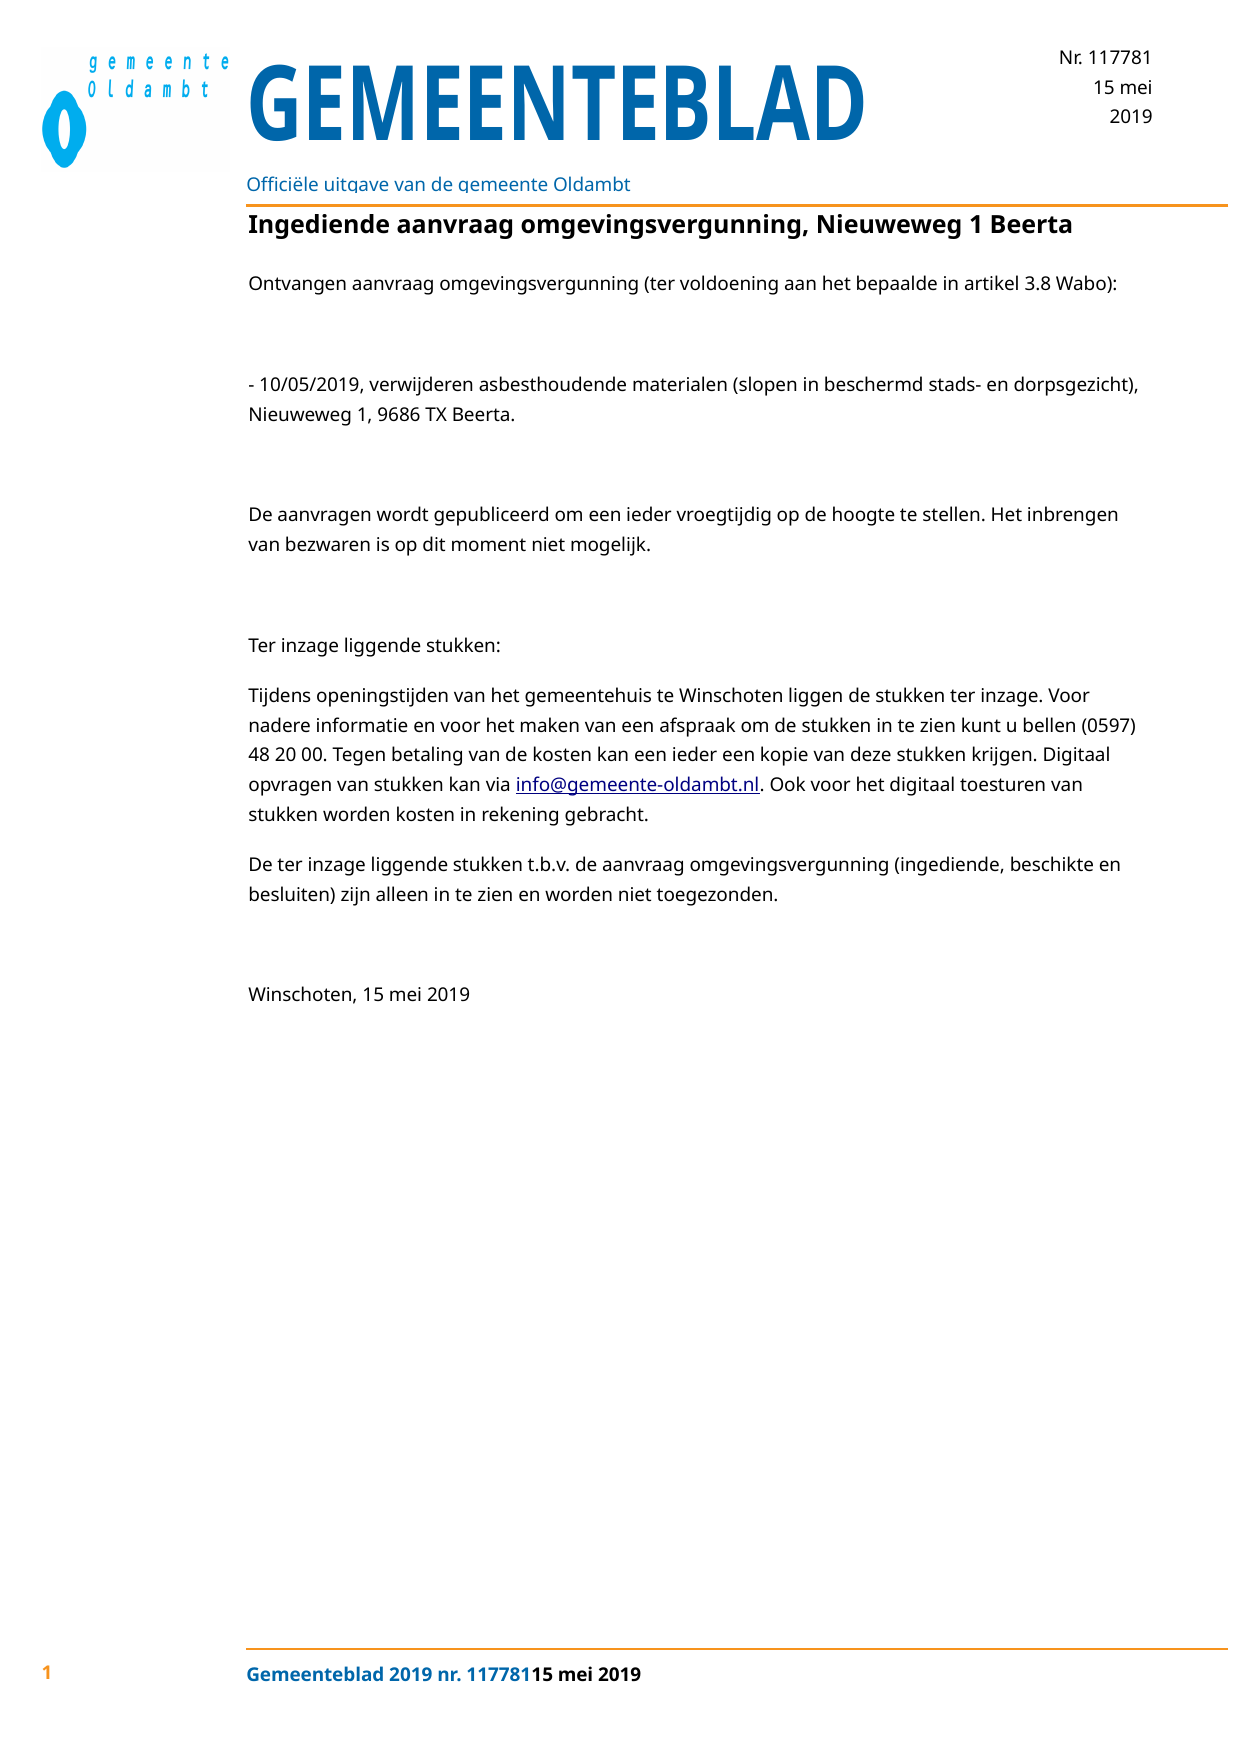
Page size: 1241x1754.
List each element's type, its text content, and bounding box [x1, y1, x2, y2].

text Tijdens openingstijden van het gemeentehuis te Winschoten liggen de stukken ter inzage. Voor nadere informatie en voor het maken van een afspraak om de stukken in te zien kunt u bellen (0597) 48 20 00. Tegen betaling van de kosten kan een ieder een kopie van deze stukken krijgen. Digitaal opvragen van stukken kan via info@gemeente-oldambt.nl. Ook voor het digitaal toesturen van stukken worden kosten in rekening gebracht. [248, 682, 1152, 826]
text Ingediende aanvraag omgevingsvergunning, Nieuweweg 1 Beerta [248, 207, 1152, 241]
text De aanvragen wordt gepubliceerd om een ieder vroegtijdig op de hoogte te stellen. Het inbrengen van bezwaren is op dit moment niet mogelijk. [248, 502, 1152, 557]
text Ter inzage liggende stukken: [248, 632, 1152, 658]
text De ter inzage liggende stukken t.b.v. de aanvraag omgevingsvergunning (ingediende, beschikte en besluiten) zijn alleen in te zien en worden niet toegezonden. [248, 851, 1152, 906]
text - 10/05/2019, verwijderen asbesthoudende materialen (slopen in beschermd stads- en dorpsgezicht), Nieuweweg 1, 9686 TX Beerta. [248, 371, 1152, 426]
text Ontvangen aanvraag omgevingsvergunning (ter voldoening aan het bepaalde in artikel 3.8 Wabo): [248, 270, 1152, 296]
text Winschoten, 15 mei 2019 [248, 982, 1152, 1007]
picture [41, 47, 231, 172]
